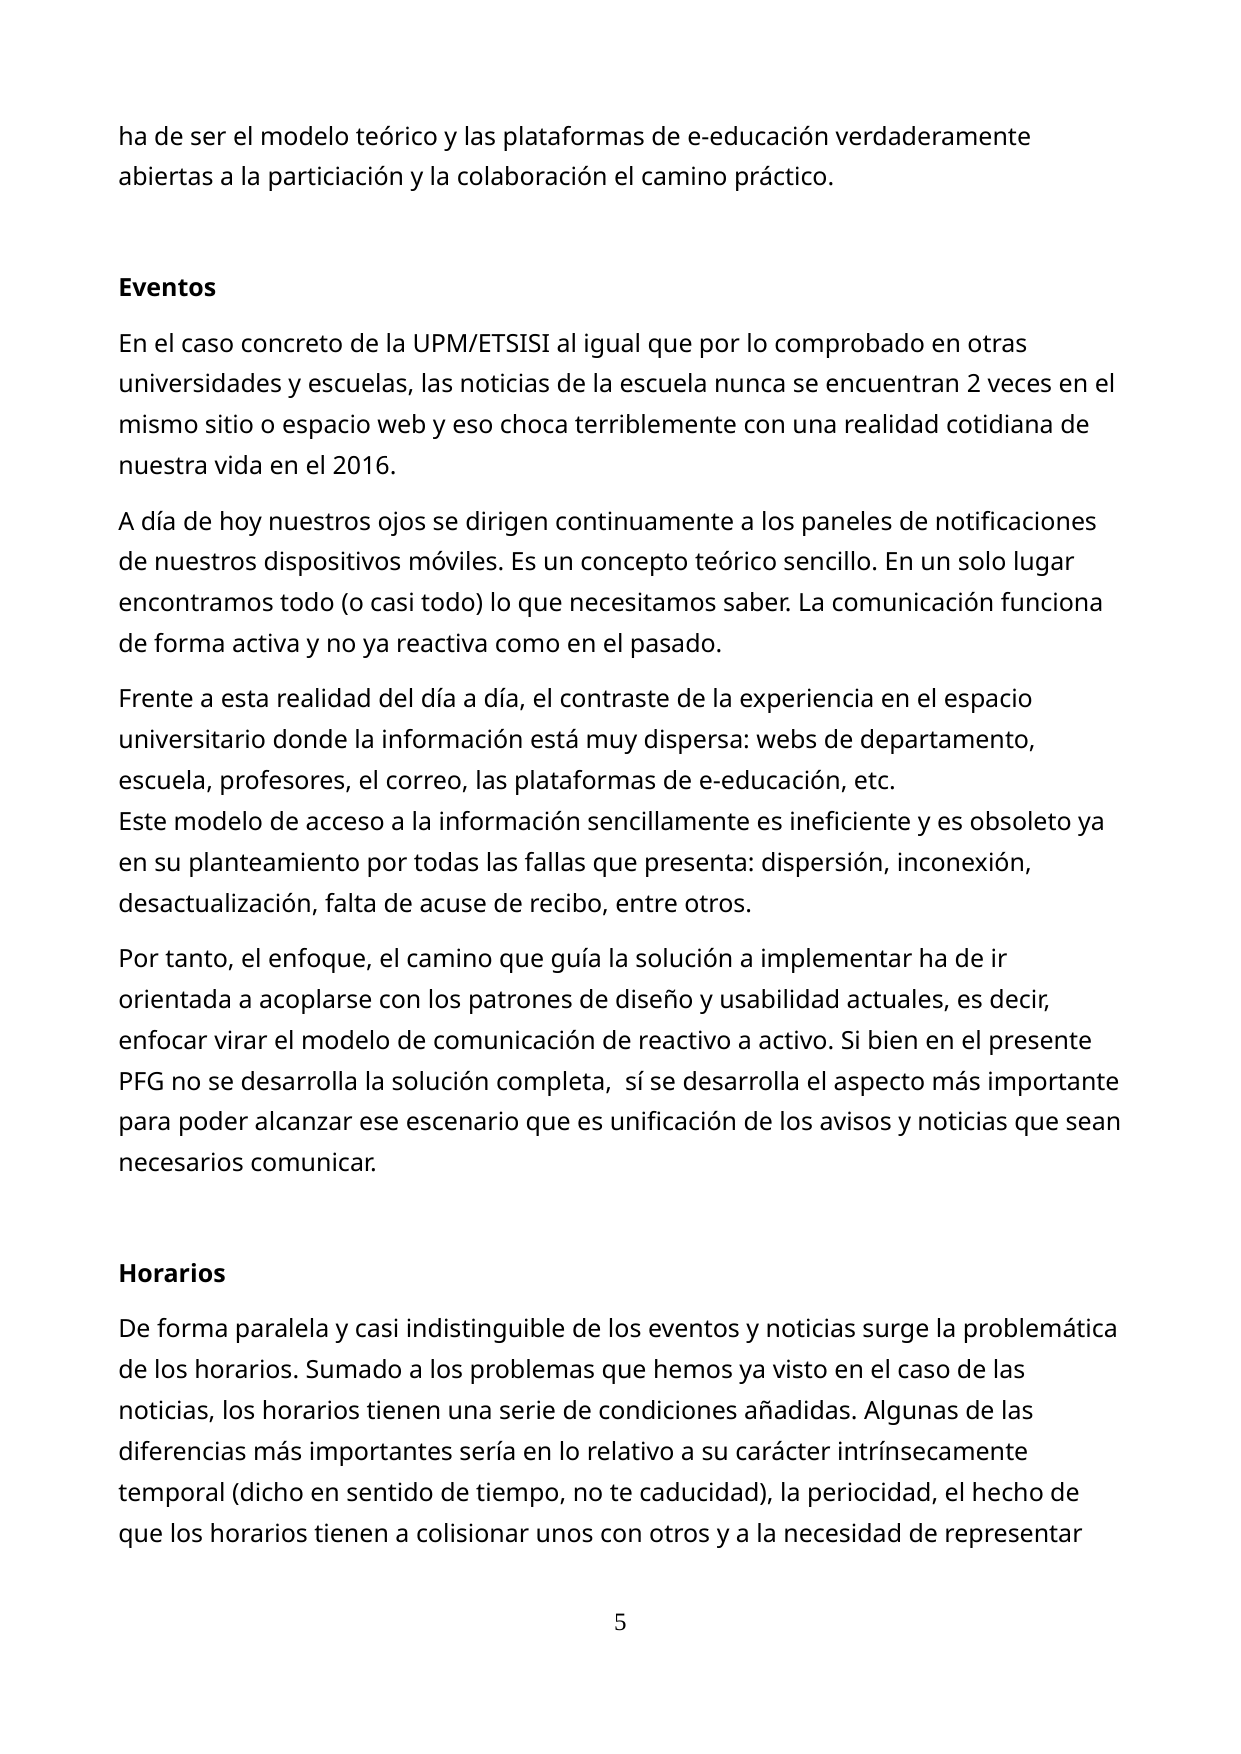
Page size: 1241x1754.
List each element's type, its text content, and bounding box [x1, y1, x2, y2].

text Eventos [118, 270, 1122, 304]
text ha de ser el modelo teórico y las plataformas de e-educación verdaderamente abiertas a la particiación y la colaboración el camino práctico. [118, 118, 1122, 193]
text En el caso concreto de la UPM/ETSISI al igual que por lo comprobado en otras universidades y escuelas, las noticias de la escuela nunca se encuentran 2 veces en el mismo sitio o espacio web y eso choca terriblemente con una realidad cotidiana de nuestra vida en el 2016. [118, 325, 1122, 482]
text De forma paralela y casi indistinguible de los eventos y noticias surge la problemática de los horarios. Sumado a los problemas que hemos ya visto en el caso de las noticias, los horarios tienen una serie de condiciones añadidas. Algunas de las diferencias más importantes sería en lo relativo a su carácter intrínsecamente temporal (dicho en sentido de tiempo, no te caducidad), la periocidad, el hecho de que los horarios tienen a colisionar unos con otros y a la necesidad de representar [118, 1311, 1122, 1549]
text Por tanto, el enfoque, el camino que guía la solución a implementar ha de ir orientada a acoplarse con los patrones de diseño y usabilidad actuales, es decir, enfocar virar el modelo de comunicación de reactivo a activo. Si bien en el presente PFG no se desarrolla la solución completa, sí se desarrolla el aspecto más importante para poder alcanzar ese escenario que es unificación de los avisos y noticias que sean necesarios comunicar. [118, 941, 1122, 1179]
text A día de hoy nuestros ojos se dirigen continuamente a los paneles de notificaciones de nuestros dispositivos móviles. Es un concepto teórico sencillo. En un solo lugar encontramos todo (o casi todo) lo que necesitamos saber. La comunicación funciona de forma activa y no ya reactiva como en el pasado. [118, 503, 1122, 660]
text Horarios [118, 1256, 1122, 1290]
text Frente a esta realidad del día a día, el contraste de la experiencia en el espacio universitario donde la información está muy dispersa: webs de departamento, escuela, profesores, el correo, las plataformas de e-educación, etc. Este modelo de acceso a la información sencillamente es ineficiente y es obsoleto ya en su planteamiento por todas las fallas que presenta: dispersión, inconexión, desactualización, falta de acuse de recibo, entre otros. [118, 681, 1122, 919]
